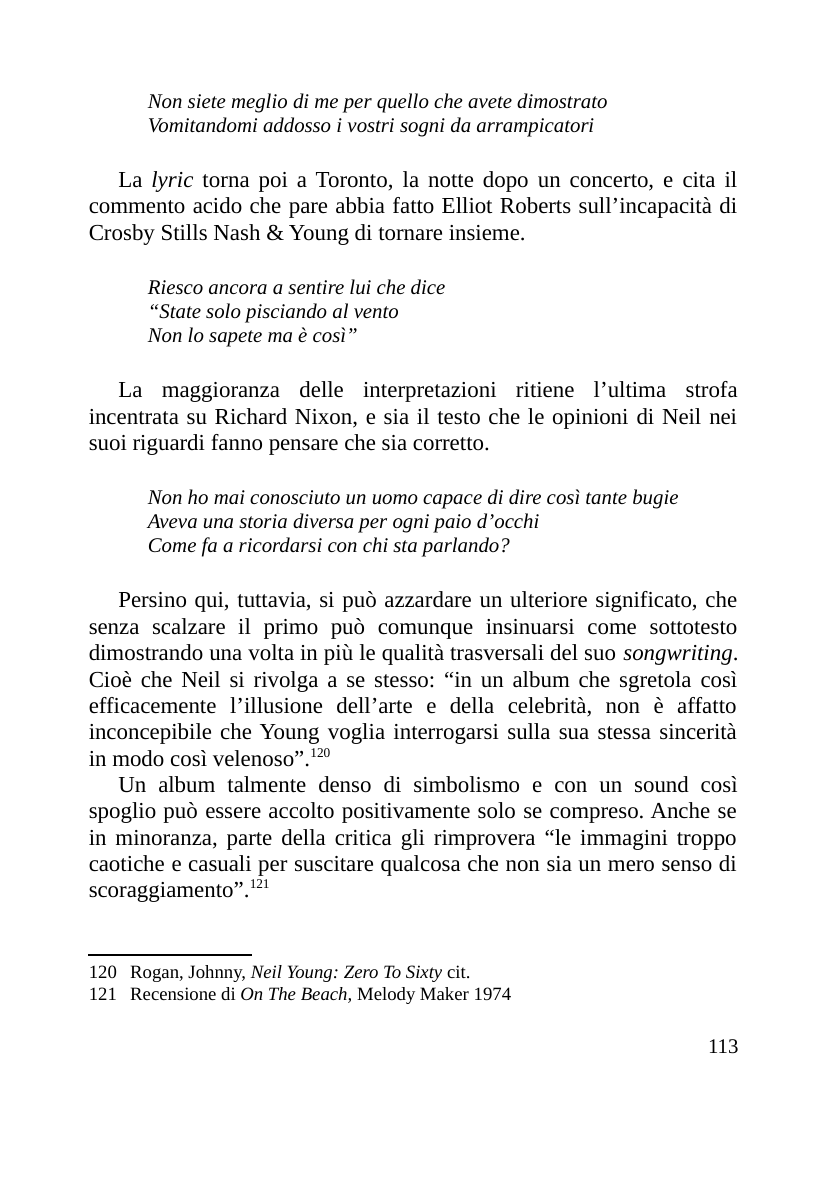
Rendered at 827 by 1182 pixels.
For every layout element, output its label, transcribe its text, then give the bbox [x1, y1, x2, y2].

text La lyric torna poi a Toronto, la notte dopo un concerto, e cita il commento acido che pare abbia fatto Elliot Roberts sull’incapacità di Crosby Stills Nash & Young di tornare insieme. [88, 166, 738, 245]
text Come fa a ricordarsi con chi sta parlando? [88, 533, 738, 557]
text Aveva una storia diversa per ogni paio d’occhi [88, 509, 738, 533]
text Non ho mai conosciuto un uomo capace di dire così tante bugie [88, 485, 738, 509]
text “State solo pisciando al vento [88, 299, 738, 323]
text Recensione di On The Beach, Melody Maker 1974 [88, 982, 738, 1004]
text Vomitandomi addosso i vostri sogni da arrampicatori [88, 113, 738, 137]
text La maggioranza delle interpretazioni ritiene l’ultima strofa incentrata su Richard Nixon, e sia il testo che le opinioni di Neil nei suoi riguardi fanno pensare che sia corretto. [88, 376, 738, 455]
text Non lo sapete ma è così” [88, 323, 738, 347]
text Riesco ancora a sentire lui che dice [88, 275, 738, 299]
text Un album talmente denso di simbolismo e con un sound così spoglio può essere accolto positivamente solo se compreso. Anche se in minoranza, parte della critica gli rimprovera “le immagini troppo caotiche e casuali per suscitare qualcosa che non sia un mero senso di scoraggiamento”. [88, 771, 738, 903]
text Rogan, Johnny, Neil Young: Zero To Sixty cit. [88, 961, 738, 982]
text Persino qui, tuttavia, si può azzardare un ulteriore significato, che senza scalzare il primo può comunque insinuarsi come sottotesto dimostrando una volta in più le qualità trasversali del suo songwriting. Cioè che Neil si rivolga a se stesso: “in un album che sgretola così efficacemente l’illusione dell’arte e della celebrità, non è affatto inconcepibile che Young voglia interrogarsi sulla sua stessa sincerità in modo così velenoso”. [88, 587, 738, 771]
text Non siete meglio di me per quello che avete dimostrato [88, 88, 738, 113]
